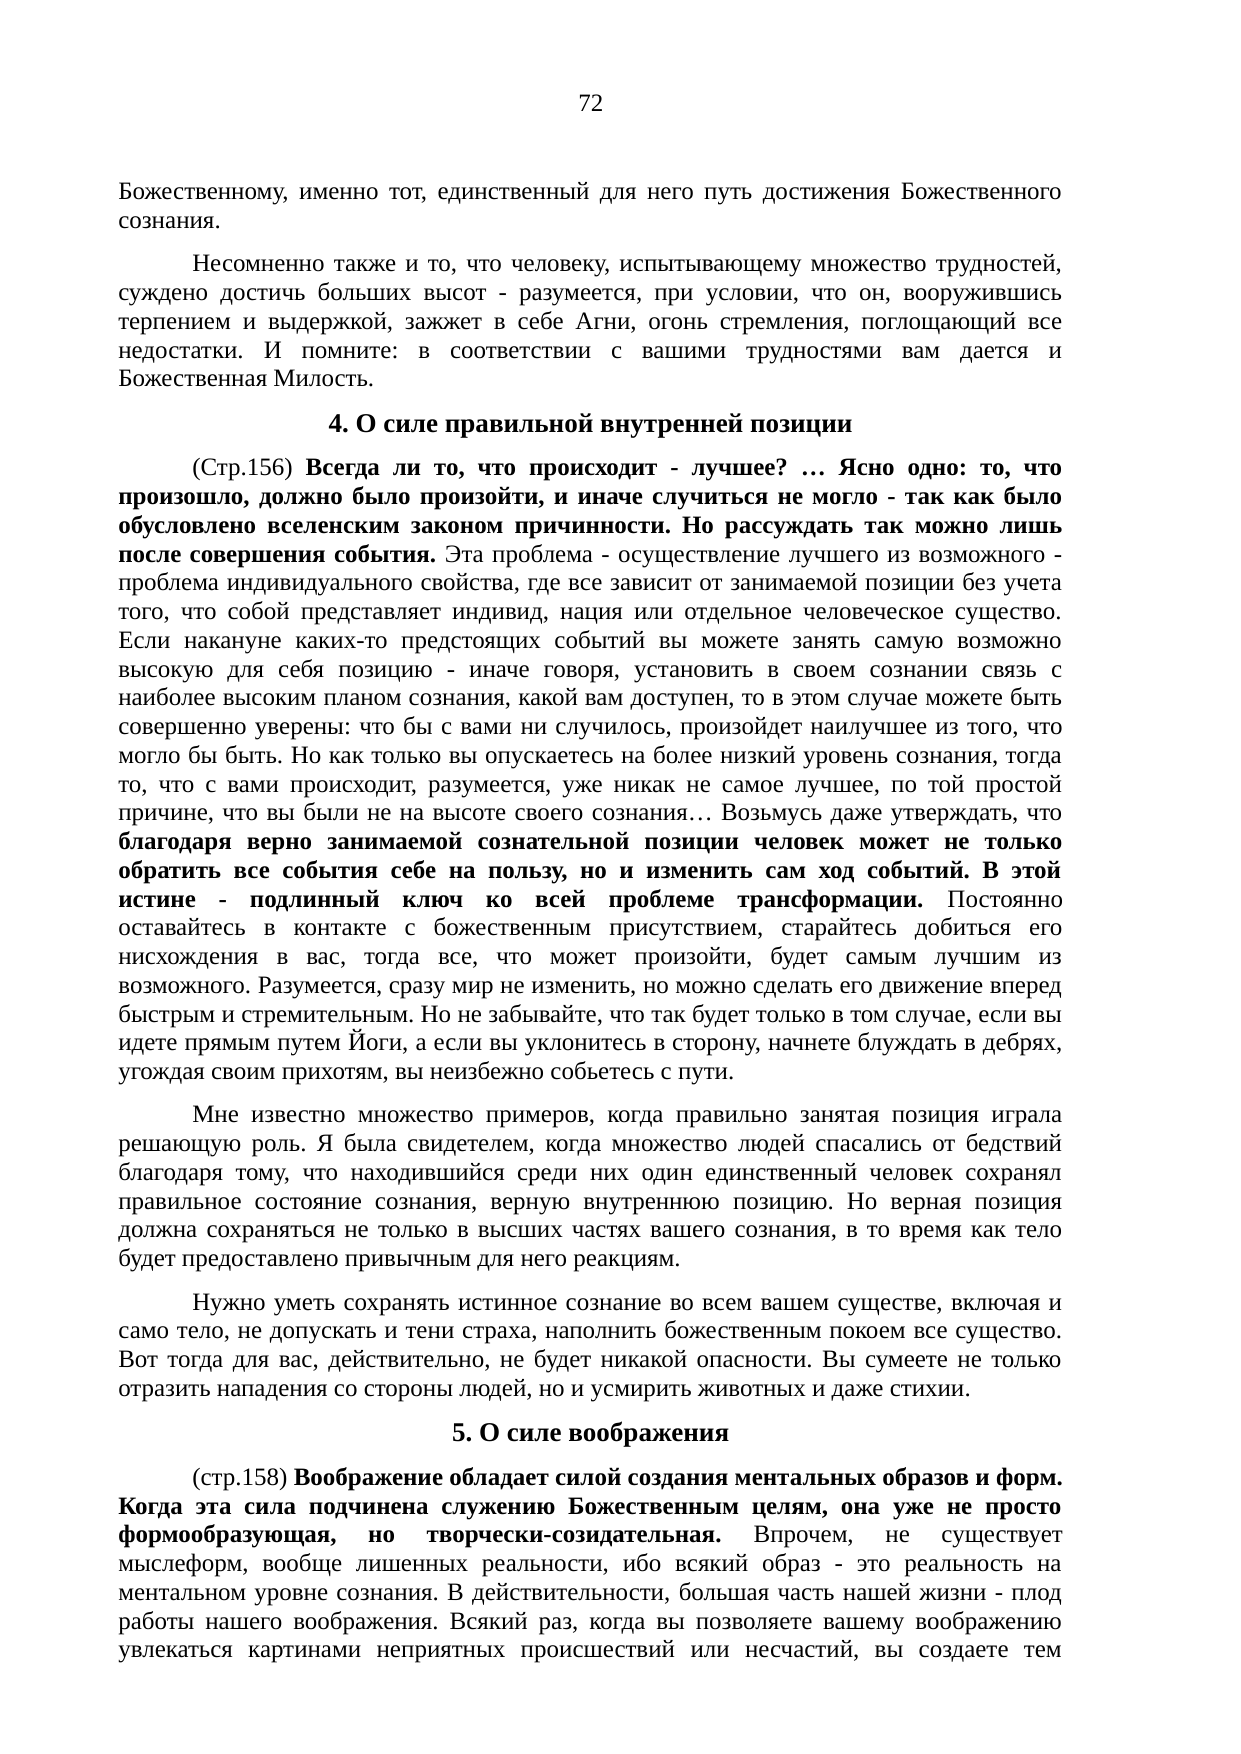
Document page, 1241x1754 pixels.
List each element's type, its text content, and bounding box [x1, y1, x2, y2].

text (Стр.156) Всегда ли то, что происходит - лучшее? … Ясно одно: то, что произошло, должно было произойти, и иначе случиться не могло - так как было обусловлено вселенским законом причинности. Но рассуждать так можно лишь после совершения события. Эта проблема - осуществление лучшего из возможного - проблема индивидуального свойства, где все зависит от занимаемой позиции без учета того, что собой представляет индивид, нация или отдельное человеческое существо. Если накануне каких-то предстоящих событий вы можете занять самую возможно высокую для себя позицию - иначе говоря, установить в своем сознании связь с наиболее высоким планом сознания, какой вам доступен, то в этом случае можете быть совершенно уверены: что бы с вами ни случилось, произойдет наилучшее из того, что могло бы быть. Но как только вы опускаетесь на более низкий уровень сознания, тогда то, что с вами происходит, разумеется, уже никак не самое лучшее, по той простой причине, что вы были не на высоте своего сознания… Возьмусь даже утверждать, что благодаря верно занимаемой сознательной позиции человек может не только обратить все события себе на пользу, но и изменить сам ход событий. В этой истине - подлинный ключ ко всей проблеме трансформации. Постоянно оставайтесь в контакте с божественным присутствием, старайтесь добиться его нисхождения в вас, тогда все, что может произойти, будет самым лучшим из возможного. Разумеется, сразу мир не изменить, но можно сделать его движение вперед быстрым и стремительным. Но не забывайте, что так будет только в том случае, если вы идете прямым путем Йоги, а если вы уклонитесь в сторону, начнете блуждать в дебрях, угождая своим прихотям, вы неизбежно собьетесь с пути. [118, 452, 1063, 1085]
text 4. О силе правильной внутренней позиции [118, 407, 1063, 438]
text 5. О силе воображения [118, 1416, 1063, 1447]
text Нужно уметь сохранять истинное сознание во всем вашем существе, включая и само тело, не допускать и тени страха, наполнить божественным покоем все существо. Вот тогда для вас, действительно, не будет никакой опасности. Вы сумеете не только отразить нападения со стороны людей, но и усмирить животных и даже стихии. [118, 1287, 1063, 1402]
text Несомненно также и то, что человеку, испытывающему множество трудностей, суждено достичь больших высот - разумеется, при условии, что он, вооружившись терпением и выдержкой, зажжет в себе Агни, огонь стремления, поглощающий все недостатки. И помните: в соответствии с вашими трудностями вам дается и Божественная Милость. [118, 248, 1063, 392]
text Мне известно множество примеров, когда правильно занятая позиция играла решающую роль. Я была свидетелем, когда множество людей спасались от бедствий благодаря тому, что находившийся среди них один единственный человек сохранял правильное состояние сознания, верную внутреннюю позицию. Но верная позиция должна сохраняться не только в высших частях вашего сознания, в то время как тело будет предоставлено привычным для него реакциям. [118, 1099, 1063, 1272]
text (стр.158) Воображение обладает силой создания ментальных образов и форм. Когда эта сила подчинена служению Божественным целям, она уже не просто формообразующая, но творчески-созидательная. Впрочем, не существует мыслеформ, вообще лишенных реальности, ибо всякий образ - это реальность на ментальном уровне сознания. В действительности, большая часть нашей жизни - плод работы нашего воображения. Всякий раз, когда вы позволяете вашему воображению увлекаться картинами неприятных происшествий или несчастий, вы создаете тем [118, 1462, 1063, 1663]
text Божественному, именно тот, единственный для него путь достижения Божественного сознания. [118, 176, 1063, 234]
